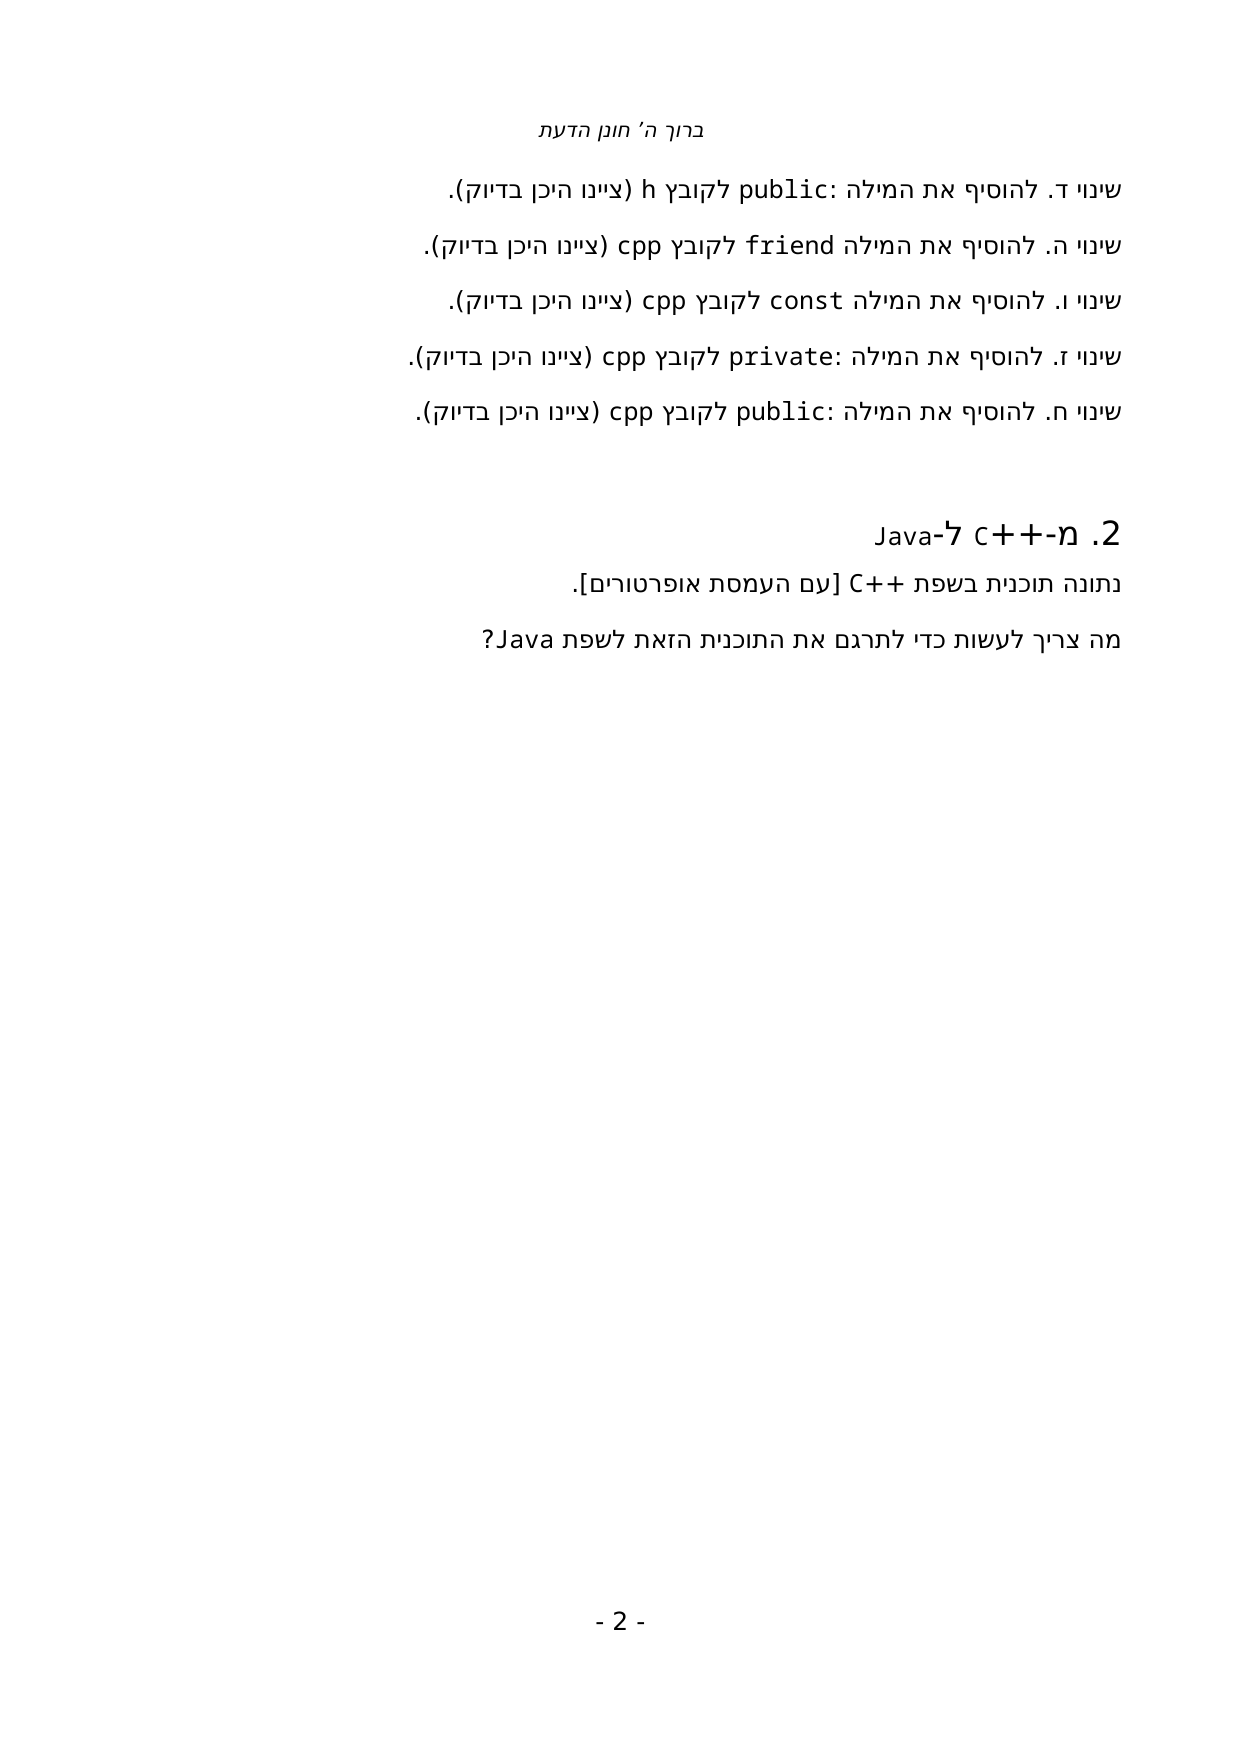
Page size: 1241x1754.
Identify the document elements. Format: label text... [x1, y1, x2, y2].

text שינוי ו. להוסיף את המילה const לקובץ cpp (ציינו היכן בדיוק). [118, 283, 1122, 317]
text שינוי ח. להוסיף את המילה :public לקובץ cpp (ציינו היכן בדיוק). [118, 393, 1122, 428]
subtitle 2. מ-++C ל-Java [118, 515, 1122, 554]
text מה צריך לעשות כדי לתרגם את התוכנית הזאת לשפת Java? [118, 622, 1122, 656]
text נתונה תוכנית בשפת ++C [עם העמסת אופרטורים]. [118, 566, 1122, 600]
text שינוי ז. להוסיף את המילה :private לקובץ cpp (ציינו היכן בדיוק). [118, 338, 1122, 372]
text שינוי ה. להוסיף את המילה friend לקובץ cpp (ציינו היכן בדיוק). [118, 227, 1122, 261]
text שינוי ד. להוסיף את המילה :public לקובץ h (ציינו היכן בדיוק). [118, 172, 1122, 206]
